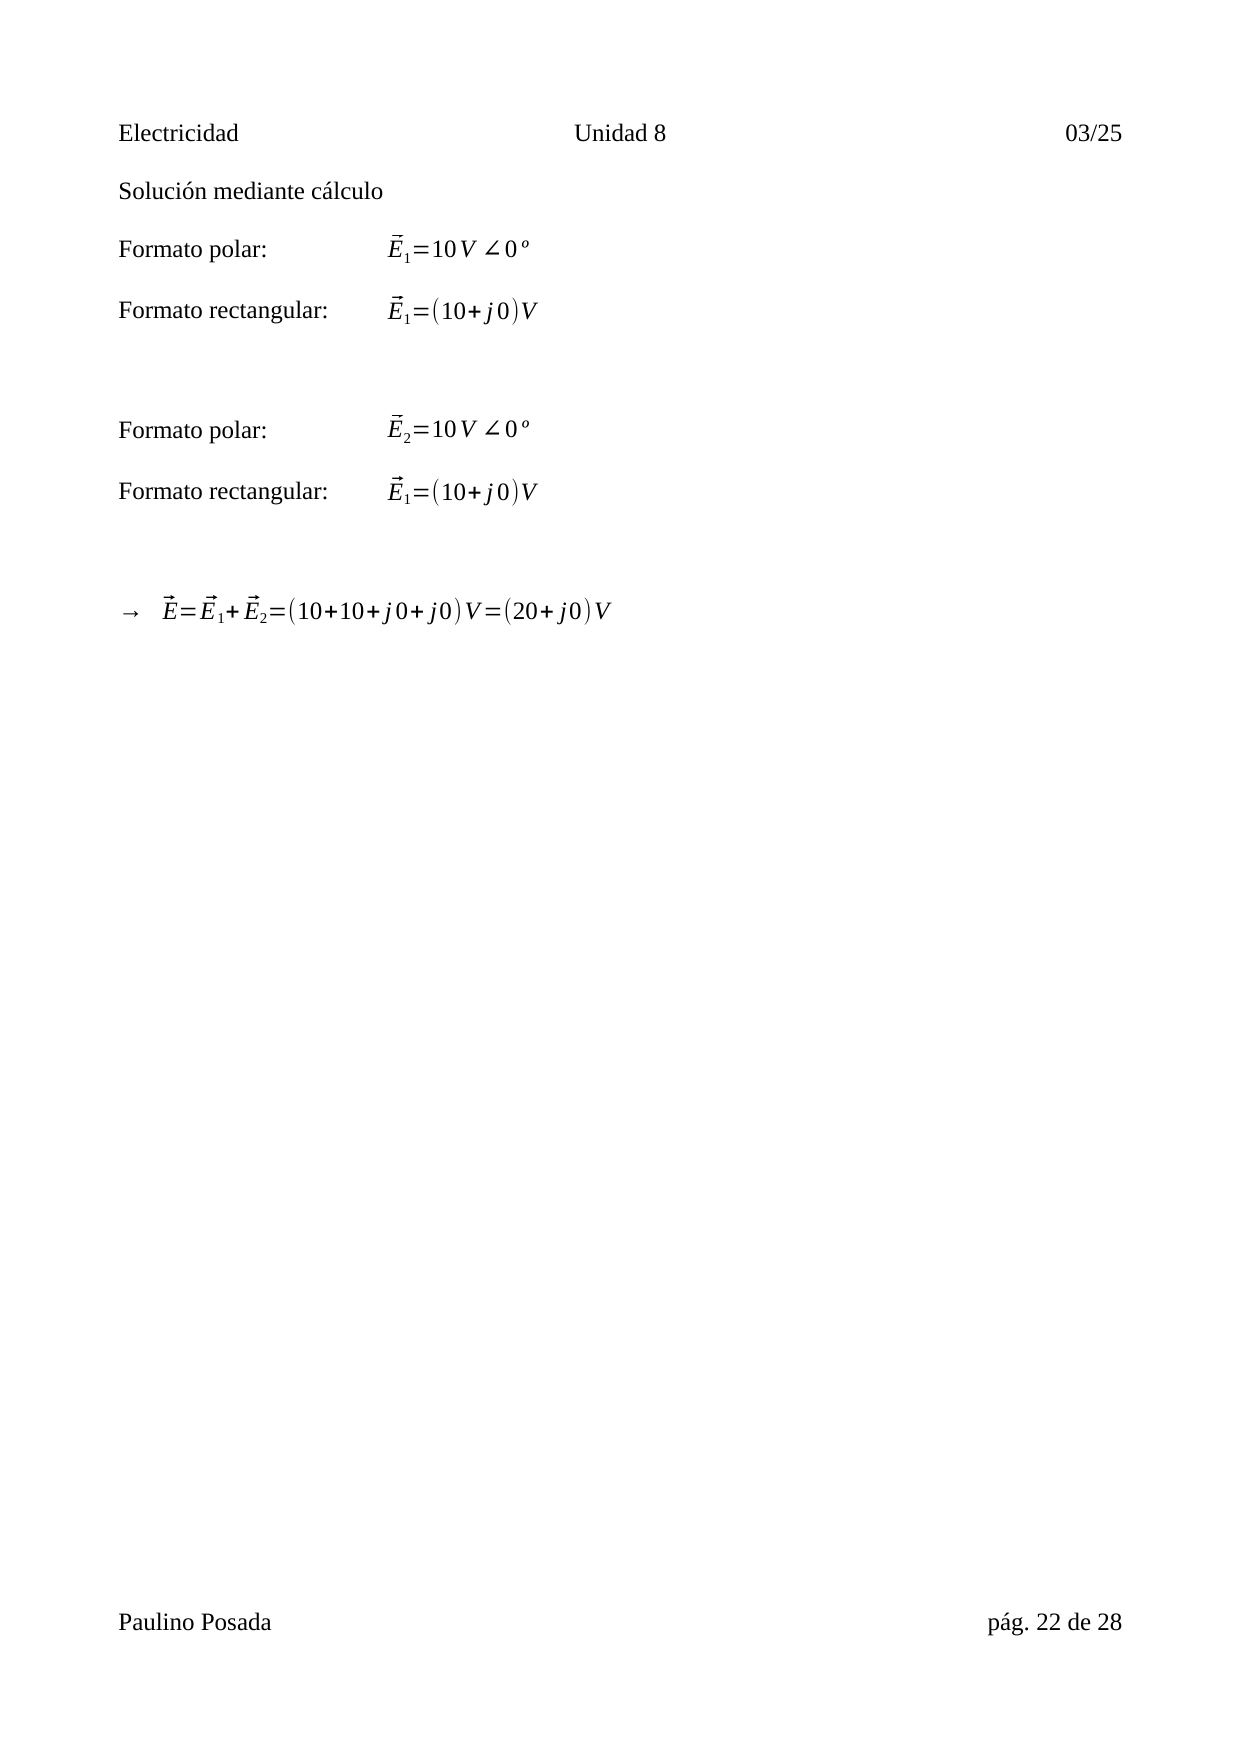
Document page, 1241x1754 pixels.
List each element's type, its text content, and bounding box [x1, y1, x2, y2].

text Solución mediante cálculo [118, 176, 1122, 205]
text Formato rectangular: [118, 296, 1122, 328]
text Formato rectangular: [118, 476, 1122, 509]
text → [118, 595, 1122, 628]
text Formato polar: [118, 415, 1122, 447]
text Formato polar: [118, 234, 1122, 267]
